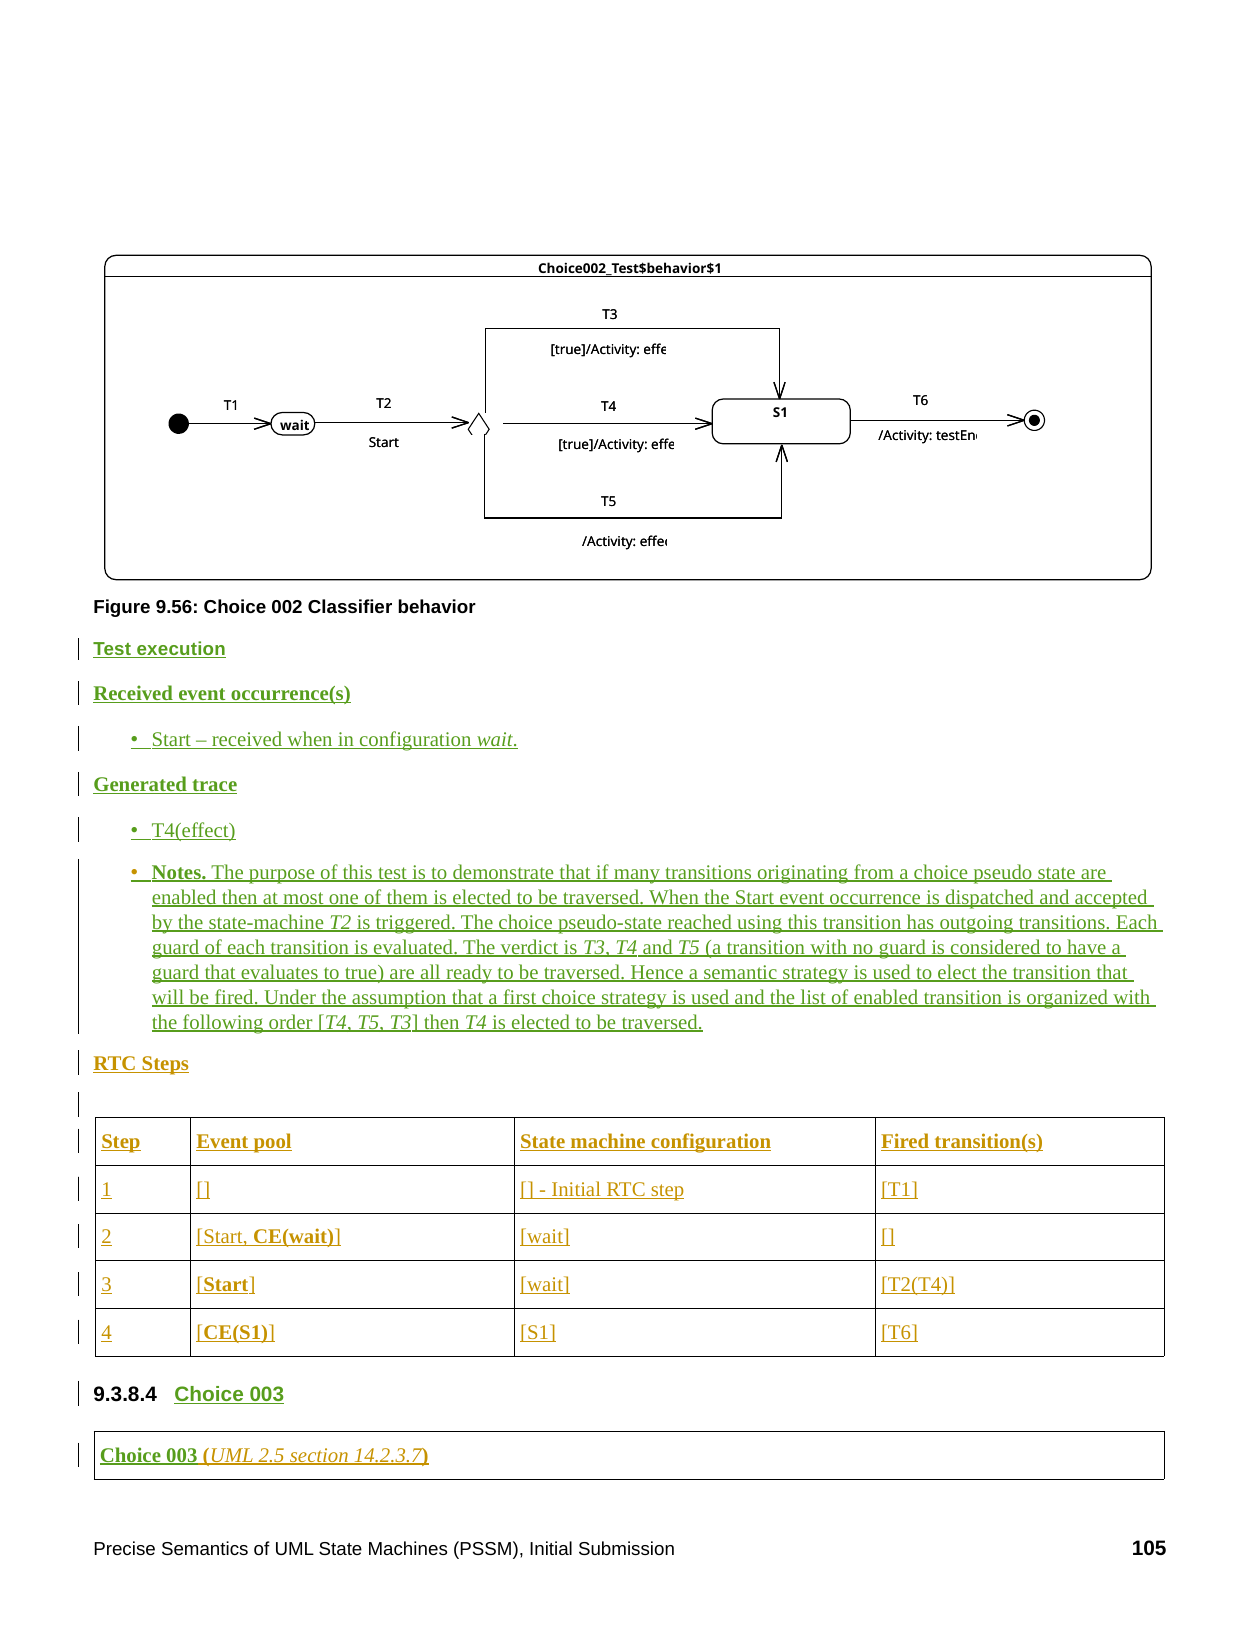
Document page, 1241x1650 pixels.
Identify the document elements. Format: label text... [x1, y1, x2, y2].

subtitle Choice 003 [93, 1381, 1164, 1406]
list Start – received when in configuration wait. [131, 726, 1164, 751]
table_cell [T1] [876, 1166, 1164, 1212]
table_cell [Start, CE(wait)] [191, 1214, 514, 1260]
subtitle [93, 231, 1164, 243]
table_cell [Start] [191, 1261, 514, 1308]
table_cell [T2(T4)] [876, 1261, 1164, 1308]
table_header State machine configuration [515, 1118, 875, 1165]
table_cell [] [191, 1166, 514, 1212]
table_header Event pool [191, 1118, 514, 1165]
table_cell 3 [96, 1261, 190, 1308]
table_header Step [96, 1118, 190, 1165]
table_cell [S1] [515, 1309, 875, 1356]
table_cell 4 [96, 1309, 190, 1356]
table_header Choice 003 (UML 2.5 section 14.2.3.7) [95, 1432, 1164, 1478]
list T4(effect) [131, 817, 1164, 842]
table_cell [] - Initial RTC step [515, 1166, 875, 1212]
table_cell 2 [96, 1214, 190, 1260]
text Figure 9.56: Choice 002 Classifier behavior [93, 243, 1164, 617]
table_cell [T6] [876, 1309, 1164, 1356]
text Received event occurrence(s) [93, 681, 1164, 705]
table_cell [wait] [515, 1214, 875, 1260]
text Generated trace [93, 772, 1164, 796]
table_cell [] [876, 1214, 1164, 1260]
table_header Fired transition(s) [876, 1118, 1164, 1165]
list Notes. The purpose of this test is to demonstrate that if many transitions originating from a choice pseudo state are enabled then at most one of them is elected to be traversed. When the Start event occurrence is dispatched and accepted by the state-machine T2 is triggered. The choice pseudo-state reached using this transition has outgoing transitions. Each guard of each transition is evaluated. The verdict is T3, T4 and T5 (a transition with no guard is considered to have a guard that evaluates to true) are all ready to be traversed. Hence a semantic strategy is used to elect the transition that will be fired. Under the assumption that a first choice strategy is used and the list of enabled transition is organized with the following order [T4, T5, T3] then T4 is elected to be traversed. [131, 859, 1164, 1034]
text RTC Steps [93, 1050, 1164, 1075]
table_cell 1 [96, 1166, 190, 1212]
table_cell [wait] [515, 1261, 875, 1308]
subtitle Test execution [93, 617, 1164, 660]
table_cell [CE(S1)] [191, 1309, 514, 1356]
